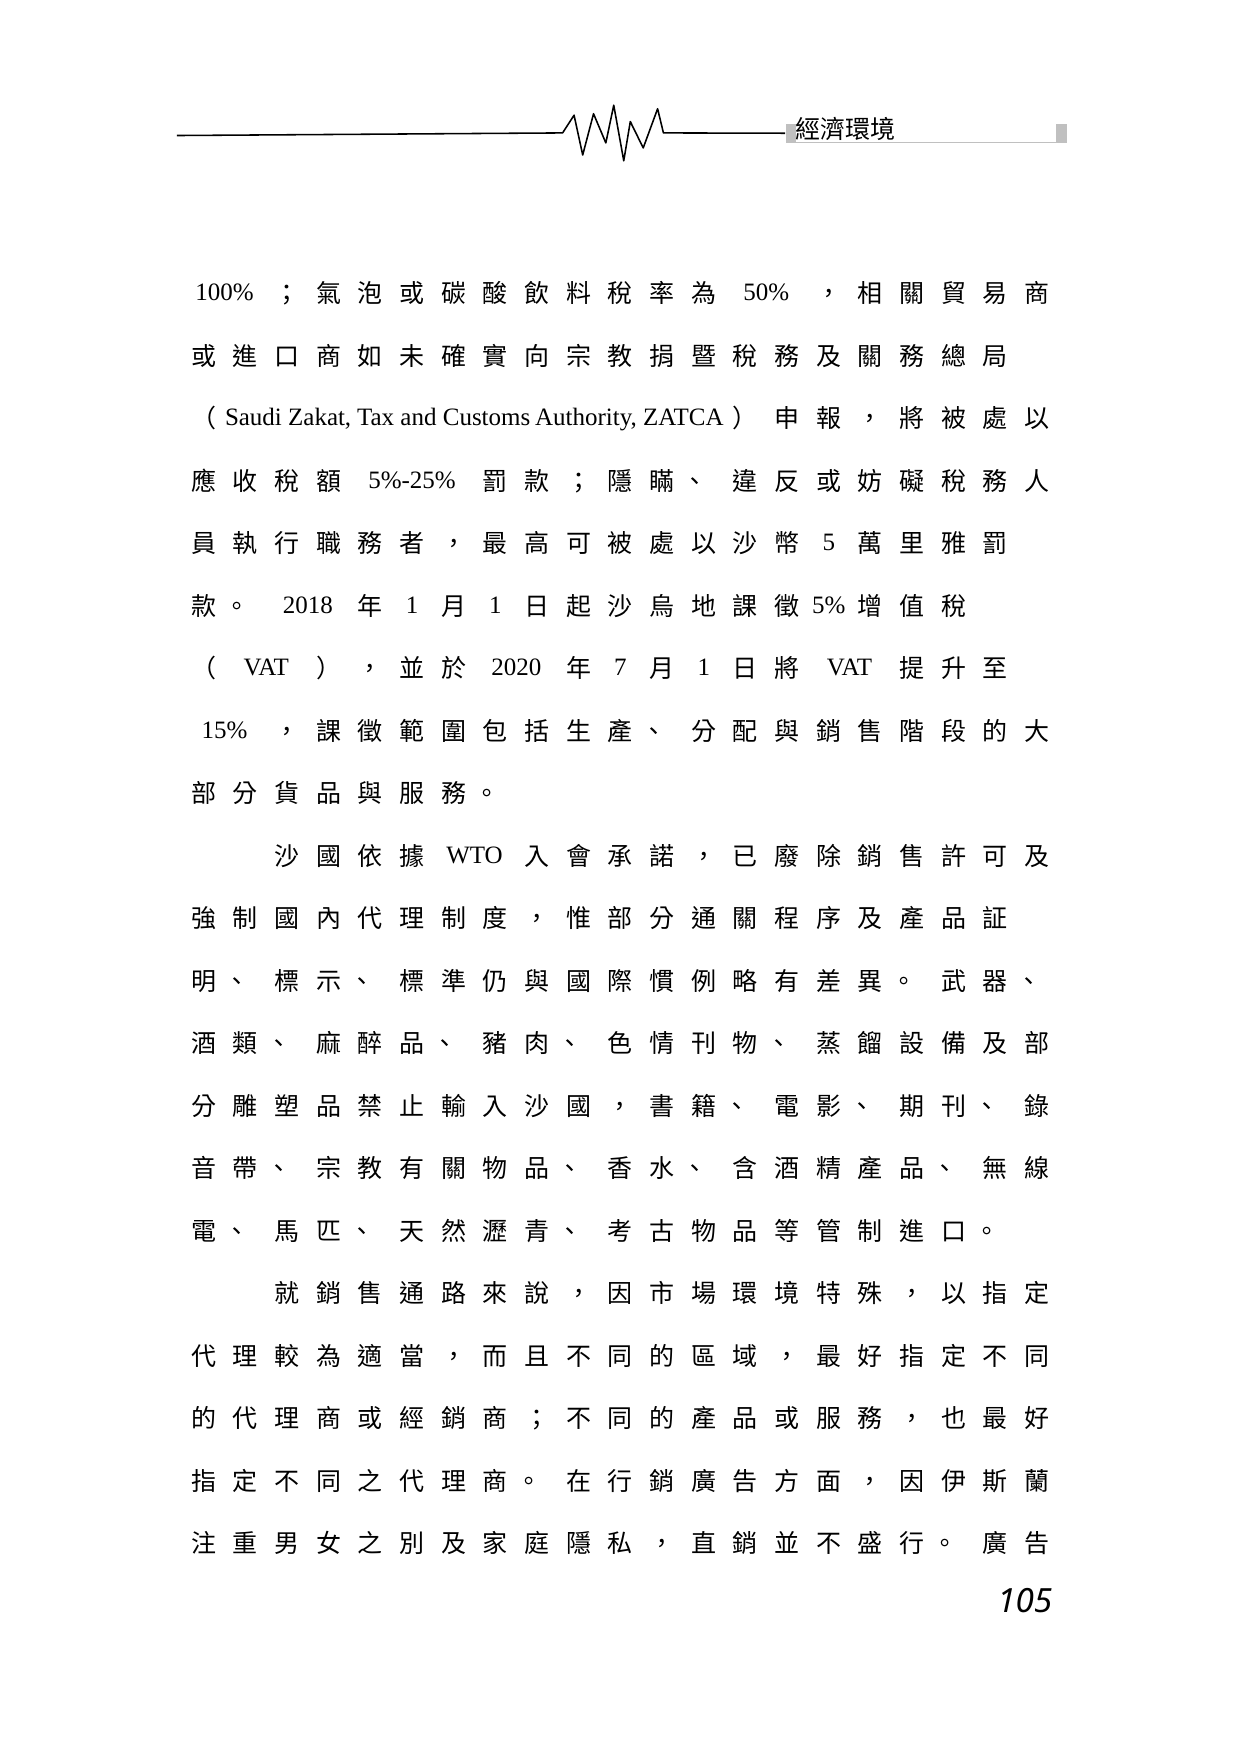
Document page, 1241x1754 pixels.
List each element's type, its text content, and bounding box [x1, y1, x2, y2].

text 100%；氣泡或碳酸飲料稅率為50%，相關貿易商或進口商如未確實向宗教捐暨稅務及關務總局（Saudi Zakat, Tax and Customs Authority, ZATCA）申報，將被處以應收稅額5%-25%罰款；隱瞞、違反或妨礙稅務人員執行職務者，最高可被處以沙幣5萬里雅罰款。2018年1月1日起沙烏地課徵5%增值稅（VAT），並於2020年7月1日將VAT提升至15%，課徵範圍包括生產、分配與銷售階段的大部分貨品與服務。 [183, 250, 1058, 813]
text 就銷售通路來說，因市場環境特殊，以指定代理較為適當，而且不同的區域，最好指定不同的代理商或經銷商；不同的產品或服務，也最好指定不同之代理商。在行銷廣告方面，因伊斯蘭注重男女之別及家庭隱私，直銷並不盛行。廣告 [183, 1250, 1058, 1563]
text 沙國依據WTO入會承諾，已廢除銷售許可及強制國內代理制度，惟部分通關程序及產品証明、標示、標準仍與國際慣例略有差異。武器、酒類、麻醉品、豬肉、色情刊物、蒸餾設備及部分雕塑品禁止輸入沙國，書籍、電影、期刊、錄音帶、宗教有關物品、香水、含酒精產品、無線電、馬匹、天然瀝青、考古物品等管制進口。 [183, 813, 1058, 1250]
